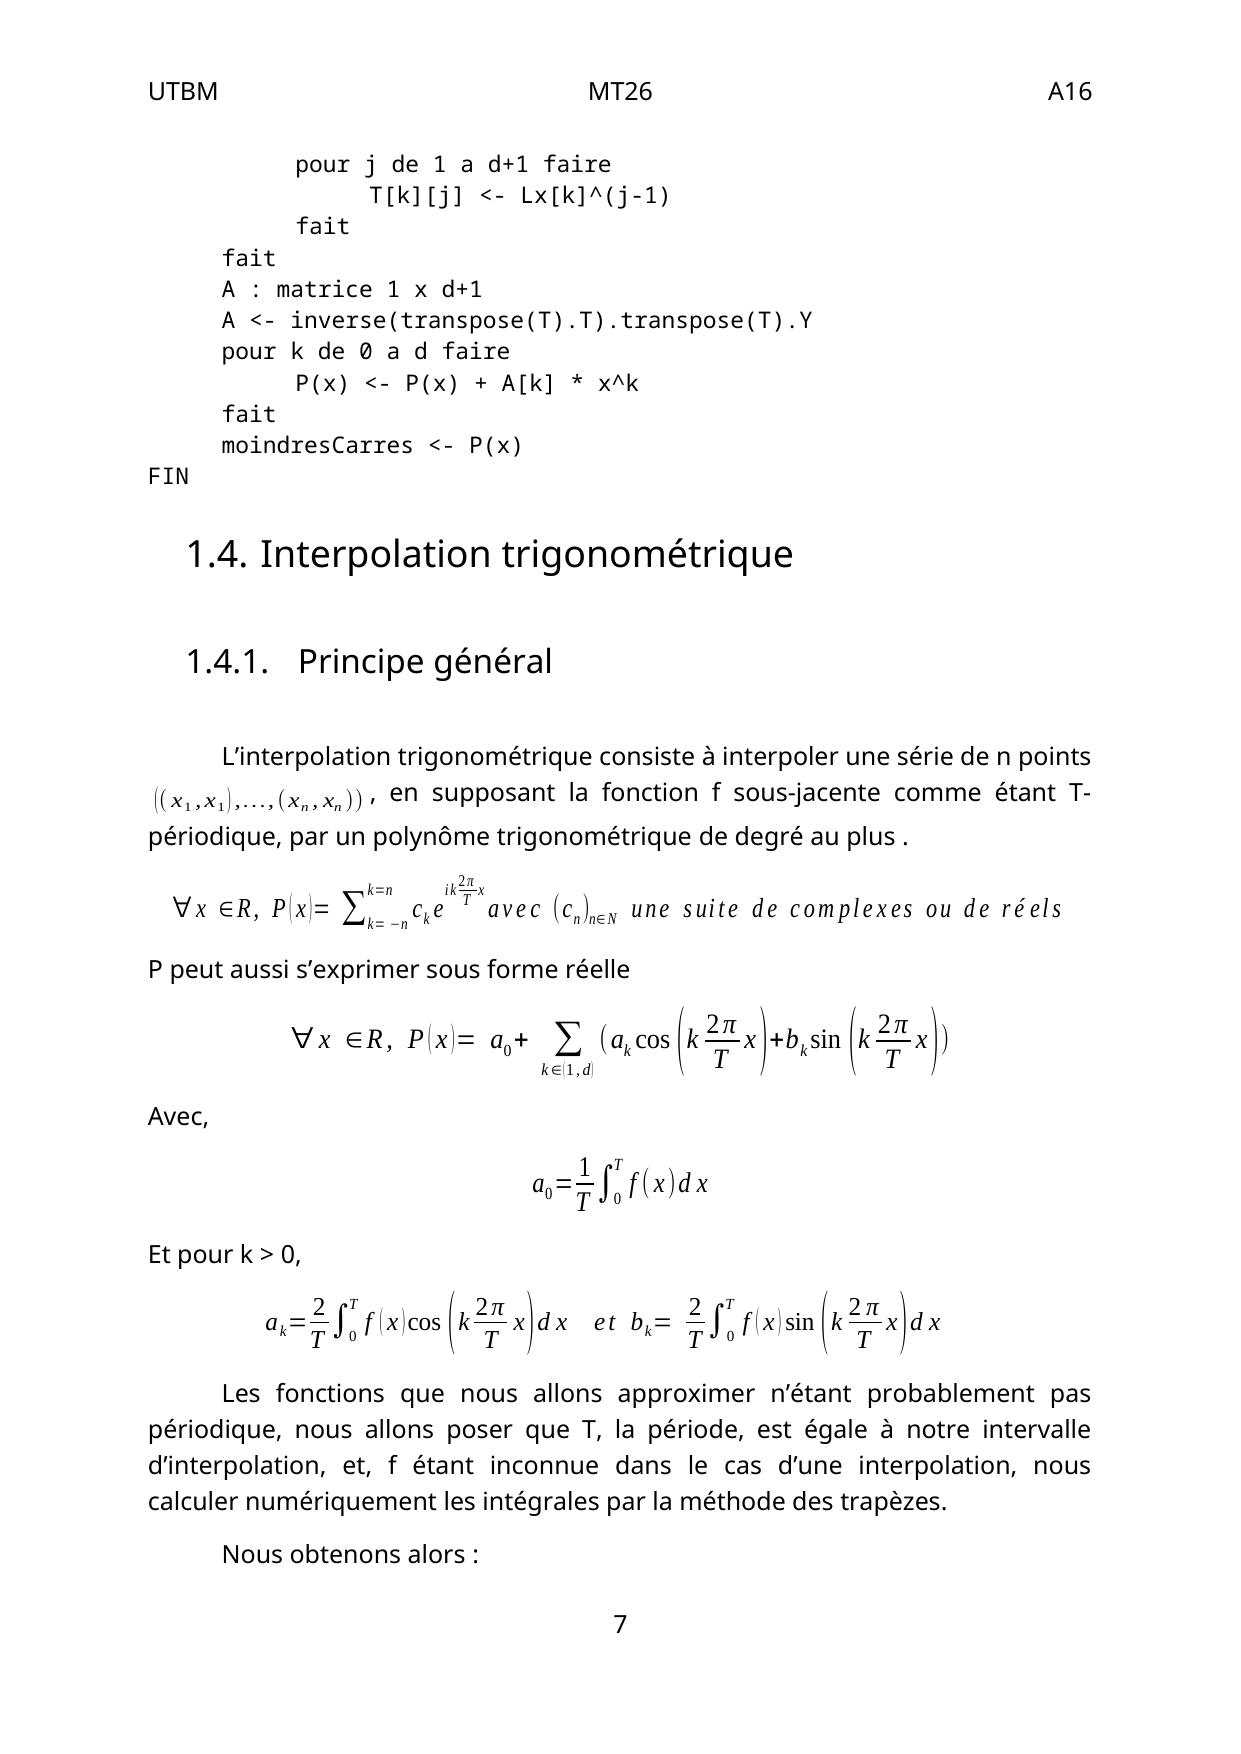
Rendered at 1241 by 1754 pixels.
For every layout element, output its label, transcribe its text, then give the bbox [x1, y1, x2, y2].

text fait [148, 241, 1092, 273]
text Les fonctions que nous allons approximer n’étant probablement pas périodique, nous allons poser que T, la période, est égale à notre intervalle d’interpolation, et, f étant inconnue dans le cas d’une interpolation, nous calculer numériquement les intégrales par la méthode des trapèzes. [148, 1376, 1092, 1518]
text P peut aussi s’exprimer sous forme réelle [148, 952, 1092, 986]
text fait [148, 210, 1092, 241]
text P(x) <- P(x) + A[k] * x^k [148, 366, 1092, 398]
text pour j de 1 a d+1 faire [148, 148, 1092, 179]
text FIN [148, 460, 1092, 491]
text Nous obtenons alors : [148, 1536, 1092, 1571]
text fait [148, 398, 1092, 429]
text Et pour k > 0, [148, 1237, 1092, 1271]
text moindresCarres <- P(x) [148, 429, 1092, 460]
text A <- inverse(transpose(T).T).transpose(T).Y [148, 304, 1092, 335]
text pour k de 0 a d faire [148, 335, 1092, 366]
subtitle Interpolation trigonométrique [185, 527, 1092, 578]
subtitle Principe général [185, 638, 1092, 683]
text A : matrice 1 x d+1 [148, 273, 1092, 304]
text Avec, [148, 1098, 1092, 1133]
text T[k][j] <- Lx[k]^(j-1) [148, 179, 1092, 210]
text L’interpolation trigonométrique consiste à interpoler une série de n points , en supposant la fonction f sous-jacente comme étant T-périodique, par un polynôme trigonométrique de degré au plus . [148, 739, 1092, 852]
